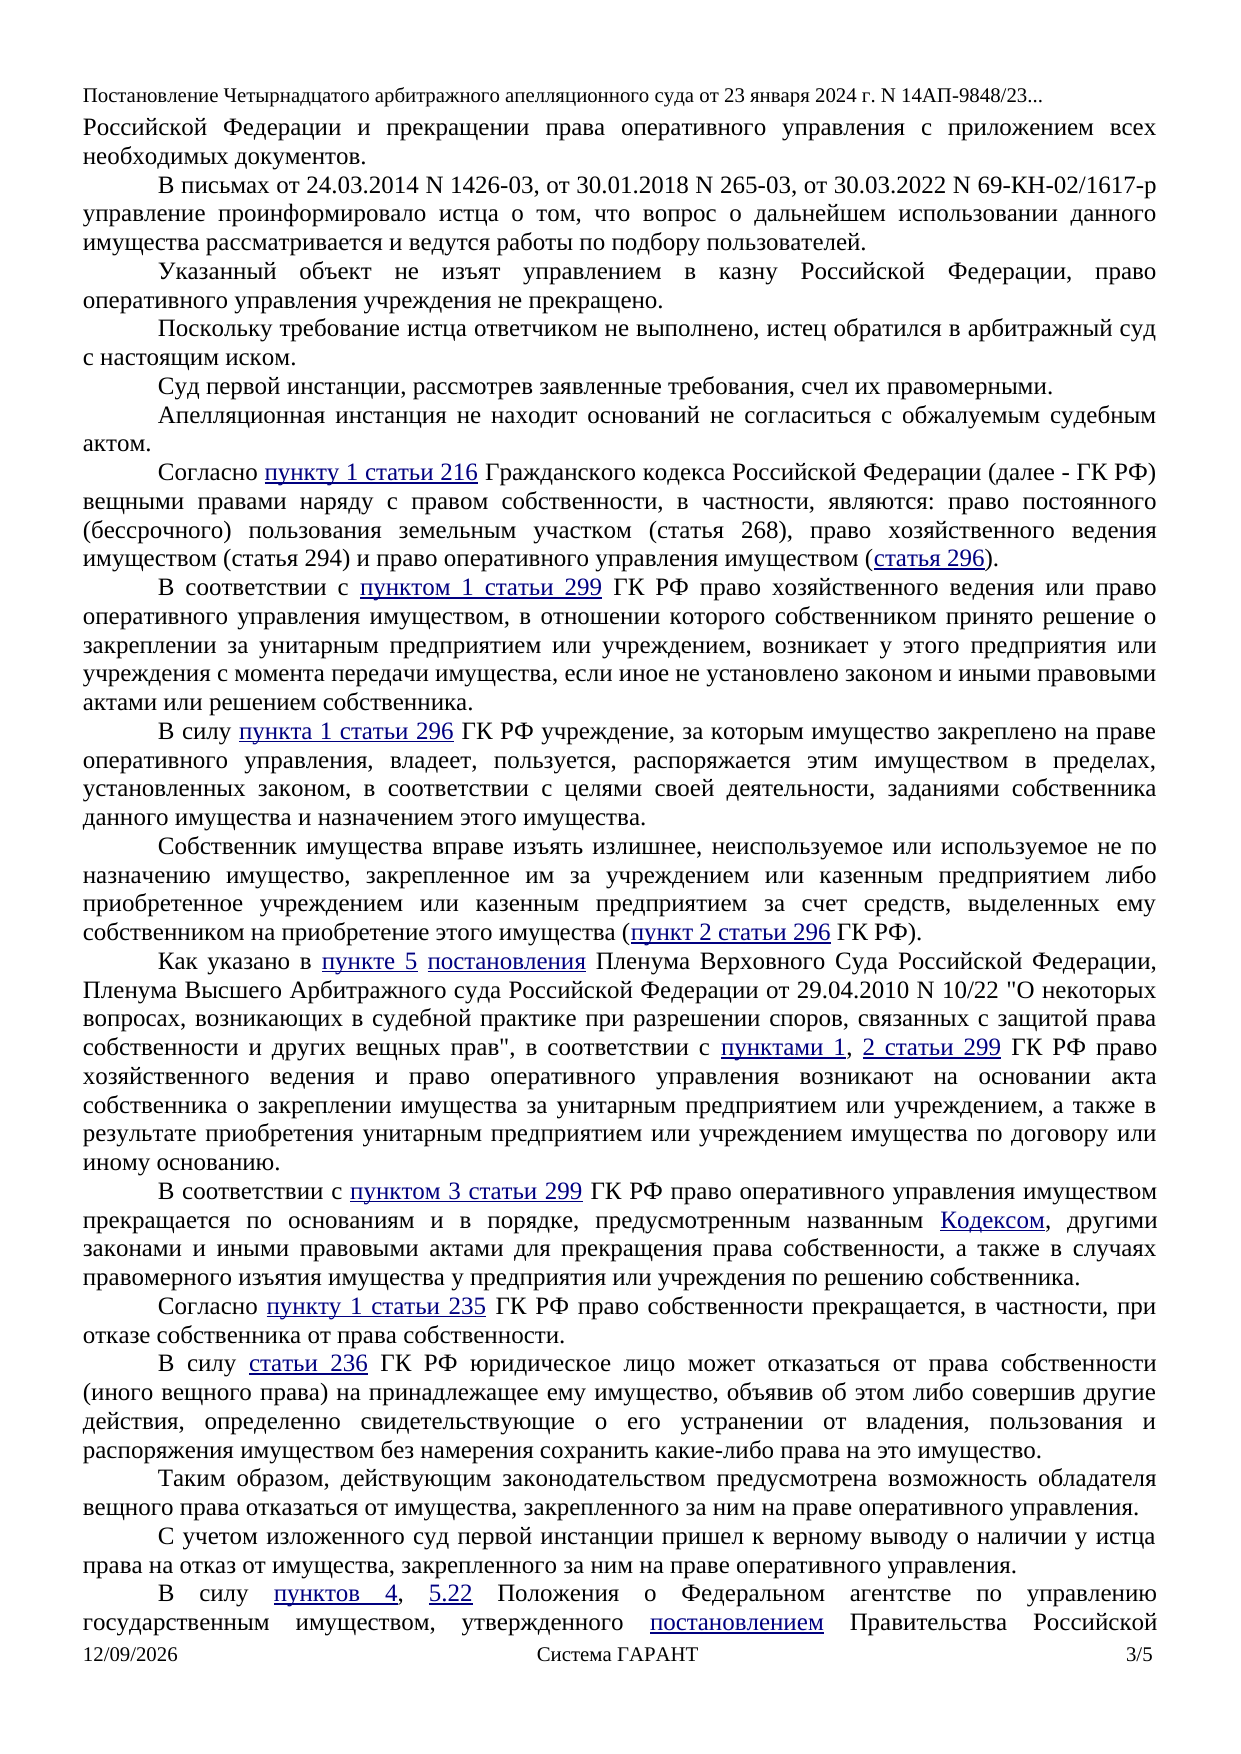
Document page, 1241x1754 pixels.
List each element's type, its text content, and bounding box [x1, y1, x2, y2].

text Указанный объект не изъят управлением в казну Российской Федерации, право оперативного управления учреждения не прекращено. [83, 256, 1157, 313]
text Апелляционная инстанция не находит оснований не согласиться с обжалуемым судебным актом. [83, 400, 1157, 457]
text В силу пункта 1 статьи 296 ГК РФ учреждение, за которым имущество закреплено на праве оперативного управления, владеет, пользуется, распоряжается этим имуществом в пределах, установленных законом, в соответствии с целями своей деятельности, заданиями собственника данного имущества и назначением этого имущества. [83, 716, 1157, 831]
text В соответствии с пунктом 1 статьи 299 ГК РФ право хозяйственного ведения или право оперативного управления имуществом, в отношении которого собственником принято решение о закреплении за унитарным предприятием или учреждением, возникает у этого предприятия или учреждения с момента передачи имущества, если иное не установлено законом и иными правовыми актами или решением собственника. [83, 572, 1157, 716]
text Собственник имущества вправе изъять излишнее, неиспользуемое или используемое не по назначению имущество, закрепленное им за учреждением или казенным предприятием либо приобретенное учреждением или казенным предприятием за счет средств, выделенных ему собственником на приобретение этого имущества (пункт 2 статьи 296 ГК РФ). [83, 831, 1157, 946]
text Как указано в пункте 5 постановления Пленума Верховного Суда Российской Федерации, Пленума Высшего Арбитражного суда Российской Федерации от 29.04.2010 N 10/22 "О некоторых вопросах, возникающих в судебной практике при разрешении споров, связанных с защитой права собственности и других вещных прав", в соответствии с пунктами 1, 2 статьи 299 ГК РФ право хозяйственного ведения и право оперативного управления возникают на основании акта собственника о закреплении имущества за унитарным предприятием или учреждением, а также в результате приобретения унитарным предприятием или учреждением имущества по договору или иному основанию. [83, 946, 1157, 1176]
text В силу пунктов 4, 5.22 Положения о Федеральном агентстве по управлению государственным имуществом, утвержденного постановлением Правительства Российской [83, 1578, 1157, 1636]
text Поскольку требование истца ответчиком не выполнено, истец обратился в арбитражный суд с настоящим иском. [83, 313, 1157, 371]
text Согласно пункту 1 статьи 216 Гражданского кодекса Российской Федерации (далее - ГК РФ) вещными правами наряду с правом собственности, в частности, являются: право постоянного (бессрочного) пользования земельным участком (статья 268), право хозяйственного ведения имуществом (статья 294) и право оперативного управления имуществом (статья 296). [83, 457, 1157, 572]
text Российской Федерации и прекращении права оперативного управления с приложением всех необходимых документов. [83, 112, 1157, 170]
text С учетом изложенного суд первой инстанции пришел к верному выводу о наличии у истца права на отказ от имущества, закрепленного за ним на праве оперативного управления. [83, 1521, 1157, 1578]
text В письмах от 24.03.2014 N 1426-03, от 30.01.2018 N 265-03, от 30.03.2022 N 69-КН-02/1617-р управление проинформировало истца о том, что вопрос о дальнейшем использовании данного имущества рассматривается и ведутся работы по подбору пользователей. [83, 170, 1157, 256]
text В силу статьи 236 ГК РФ юридическое лицо может отказаться от права собственности (иного вещного права) на принадлежащее ему имущество, объявив об этом либо совершив другие действия, определенно свидетельствующие о его устранении от владения, пользования и распоряжения имуществом без намерения сохранить какие-либо права на это имущество. [83, 1348, 1157, 1463]
text В соответствии с пунктом 3 статьи 299 ГК РФ право оперативного управления имуществом прекращается по основаниям и в порядке, предусмотренным названным Кодексом, другими законами и иными правовыми актами для прекращения права собственности, а также в случаях правомерного изъятия имущества у предприятия или учреждения по решению собственника. [83, 1176, 1157, 1291]
text Согласно пункту 1 статьи 235 ГК РФ право собственности прекращается, в частности, при отказе собственника от права собственности. [83, 1291, 1157, 1348]
text Суд первой инстанции, рассмотрев заявленные требования, счел их правомерными. [83, 371, 1157, 400]
text Таким образом, действующим законодательством предусмотрена возможность обладателя вещного права отказаться от имущества, закрепленного за ним на праве оперативного управления. [83, 1463, 1157, 1521]
